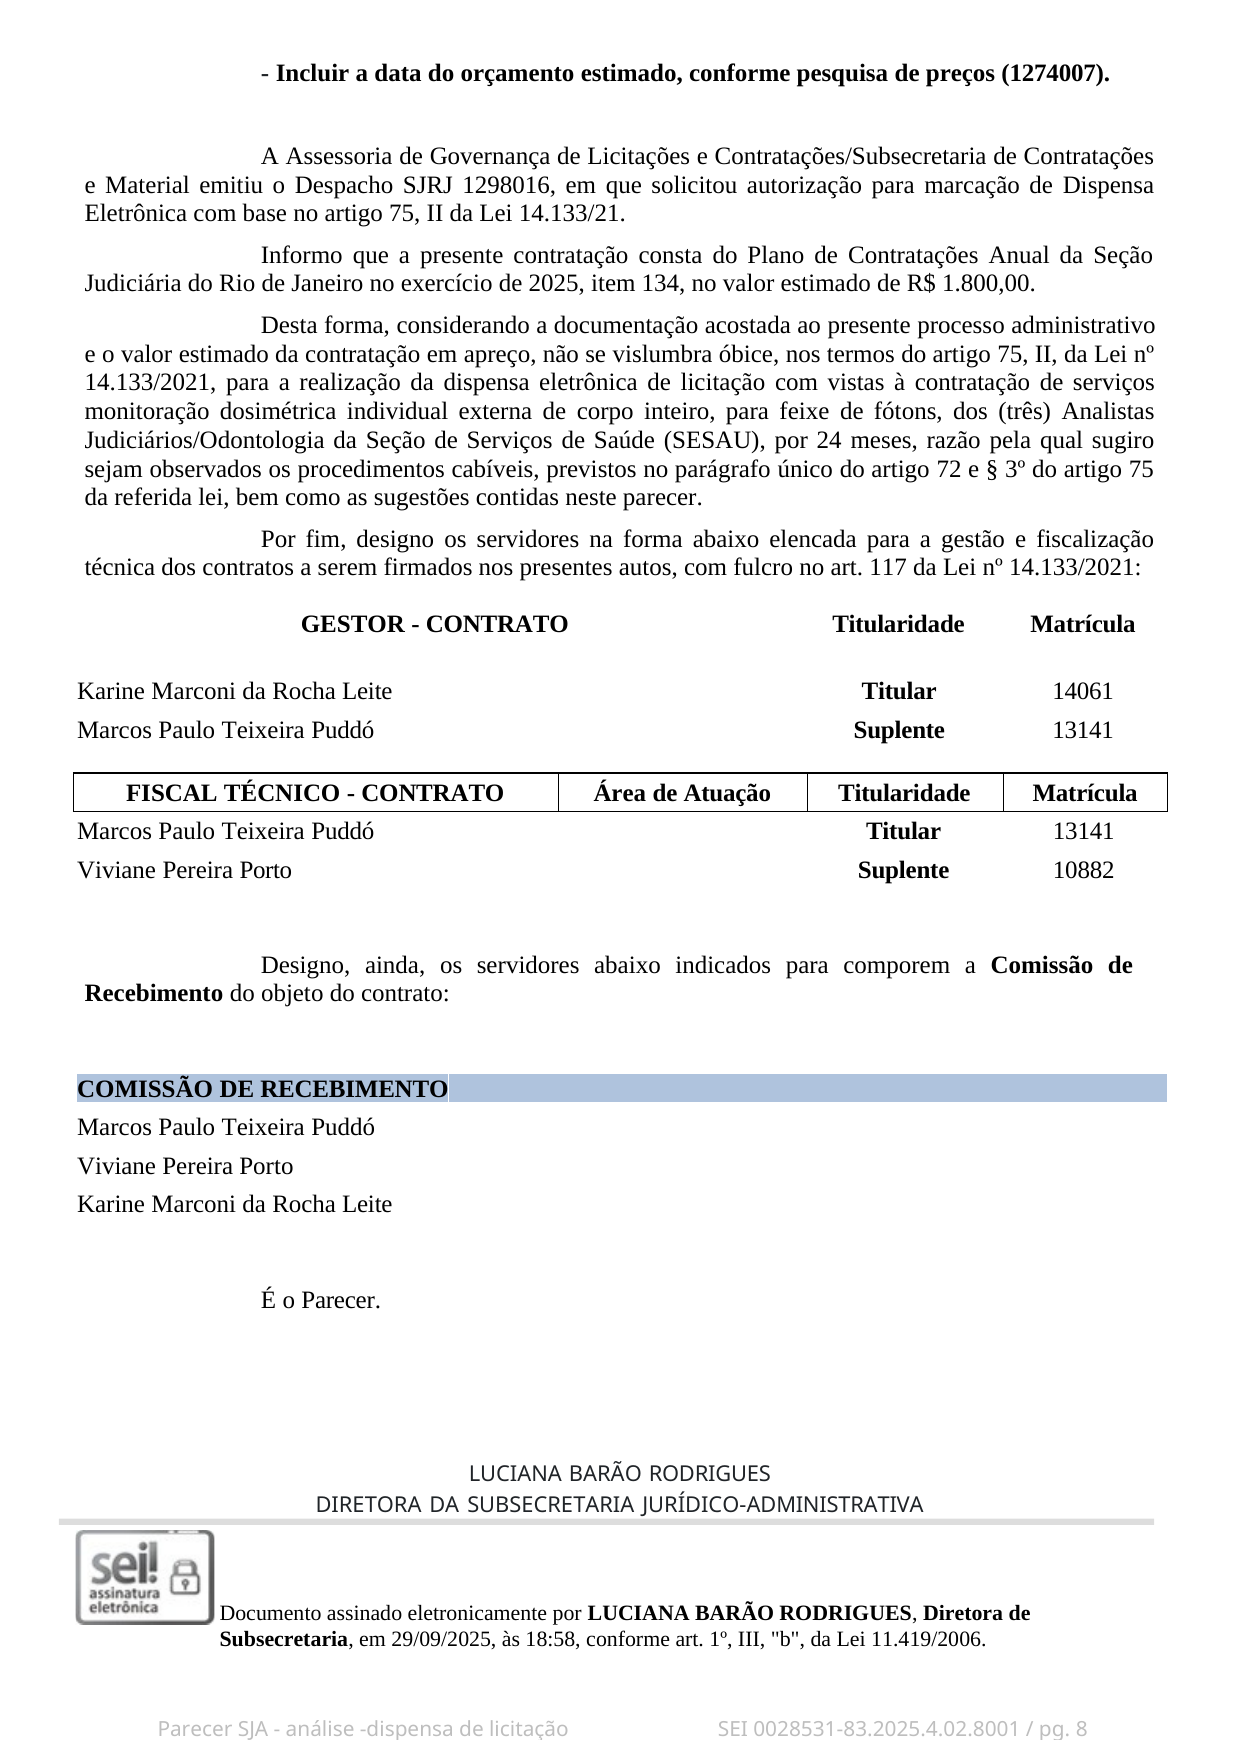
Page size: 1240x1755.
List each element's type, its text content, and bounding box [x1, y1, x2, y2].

text Viviane Pereira Porto Suplente 10882 [77, 855, 1181, 883]
text A Assessoria de Governança de Licitações e Contratações/Subsecretaria de Contratações e Material emitiu o Despacho SJRJ 1298016, em que solicitou autorização para marcação de Dispensa Eletrônica com base no artigo 75, II da Lei 14.133/21. [84, 141, 1155, 227]
list Incluir a data do orçamento estimado, conforme pesquisa de preços (1274007). [261, 58, 1181, 87]
text Marcos Paulo Teixeira Puddó Viviane Pereira Porto [77, 1112, 448, 1180]
subtitle COMISSÃO DE RECEBIMENTO [77, 1074, 1181, 1102]
text Documento assinado eletronicamente por LUCIANA BARÃO RODRIGUES, Diretora de Subsecretaria, em 29/09/2025, às 18:58, conforme art. 1º, III, "b", da Lei 11.419/2006. [219, 1600, 1121, 1651]
table_header FISCAL TÉCNICO - CONTRATO [74, 774, 558, 811]
table_header Área de Atuação [559, 774, 807, 811]
table_header Matrícula [1004, 774, 1167, 811]
table_header Titularidade [808, 774, 1003, 811]
text LUCIANA BARÃO RODRIGUES [139, 1458, 1099, 1487]
text Por fim, designo os servidores na forma abaixo elencada para a gestão e fiscalização técnica dos contratos a serem firmados nos presentes autos, com fulcro no art. 117 da Lei nº 14.133/2021: [84, 524, 1155, 581]
text Marcos Paulo Teixeira Puddó Suplente 13141 [77, 715, 1181, 744]
text Karine Marconi da Rocha Leite [77, 1190, 1181, 1218]
text É o Parecer. [261, 1285, 1181, 1313]
text Designo, ainda, os servidores abaixo indicados para comporem a Comissão de Recebimento do objeto do contrato: [84, 950, 1181, 1007]
text Karine Marconi da Rocha Leite Titular 14061 [77, 676, 1181, 705]
text GESTOR - CONTRATO Titularidade Matrícula [301, 609, 1167, 637]
text Marcos Paulo Teixeira Puddó Titular 13141 [77, 816, 1181, 845]
text Informo que a presente contratação consta do Plano de Contratações Anual da Seção Judiciária do Rio de Janeiro no exercício de 2025, item 134, no valor estimado de R$ 1.800,00. [84, 240, 1154, 297]
text DIRETORA DA SUBSECRETARIA JURÍDICO-ADMINISTRATIVA [139, 1488, 1099, 1518]
text Desta forma, considerando a documentação acostada ao presente processo administrativo e o valor estimado da contratação em apreço, não se vislumbra óbice, nos termos do artigo 75, II, da Lei nº 14.133/2021, para a realização da dispensa eletrônica de licitação com vistas à contratação de serviços monitoração dosimétrica individual externa de corpo inteiro, para feixe de fótons, dos (três) Analistas Judiciários/Odontologia da Seção de Serviços de Saúde (SESAU), por 24 meses, razão pela qual sugiro sejam observados os procedimentos cabíveis, previstos no parágrafo único do artigo 72 e § 3º do artigo 75 da referida lei, bem como as sugestões contidas neste parecer. [84, 310, 1156, 511]
